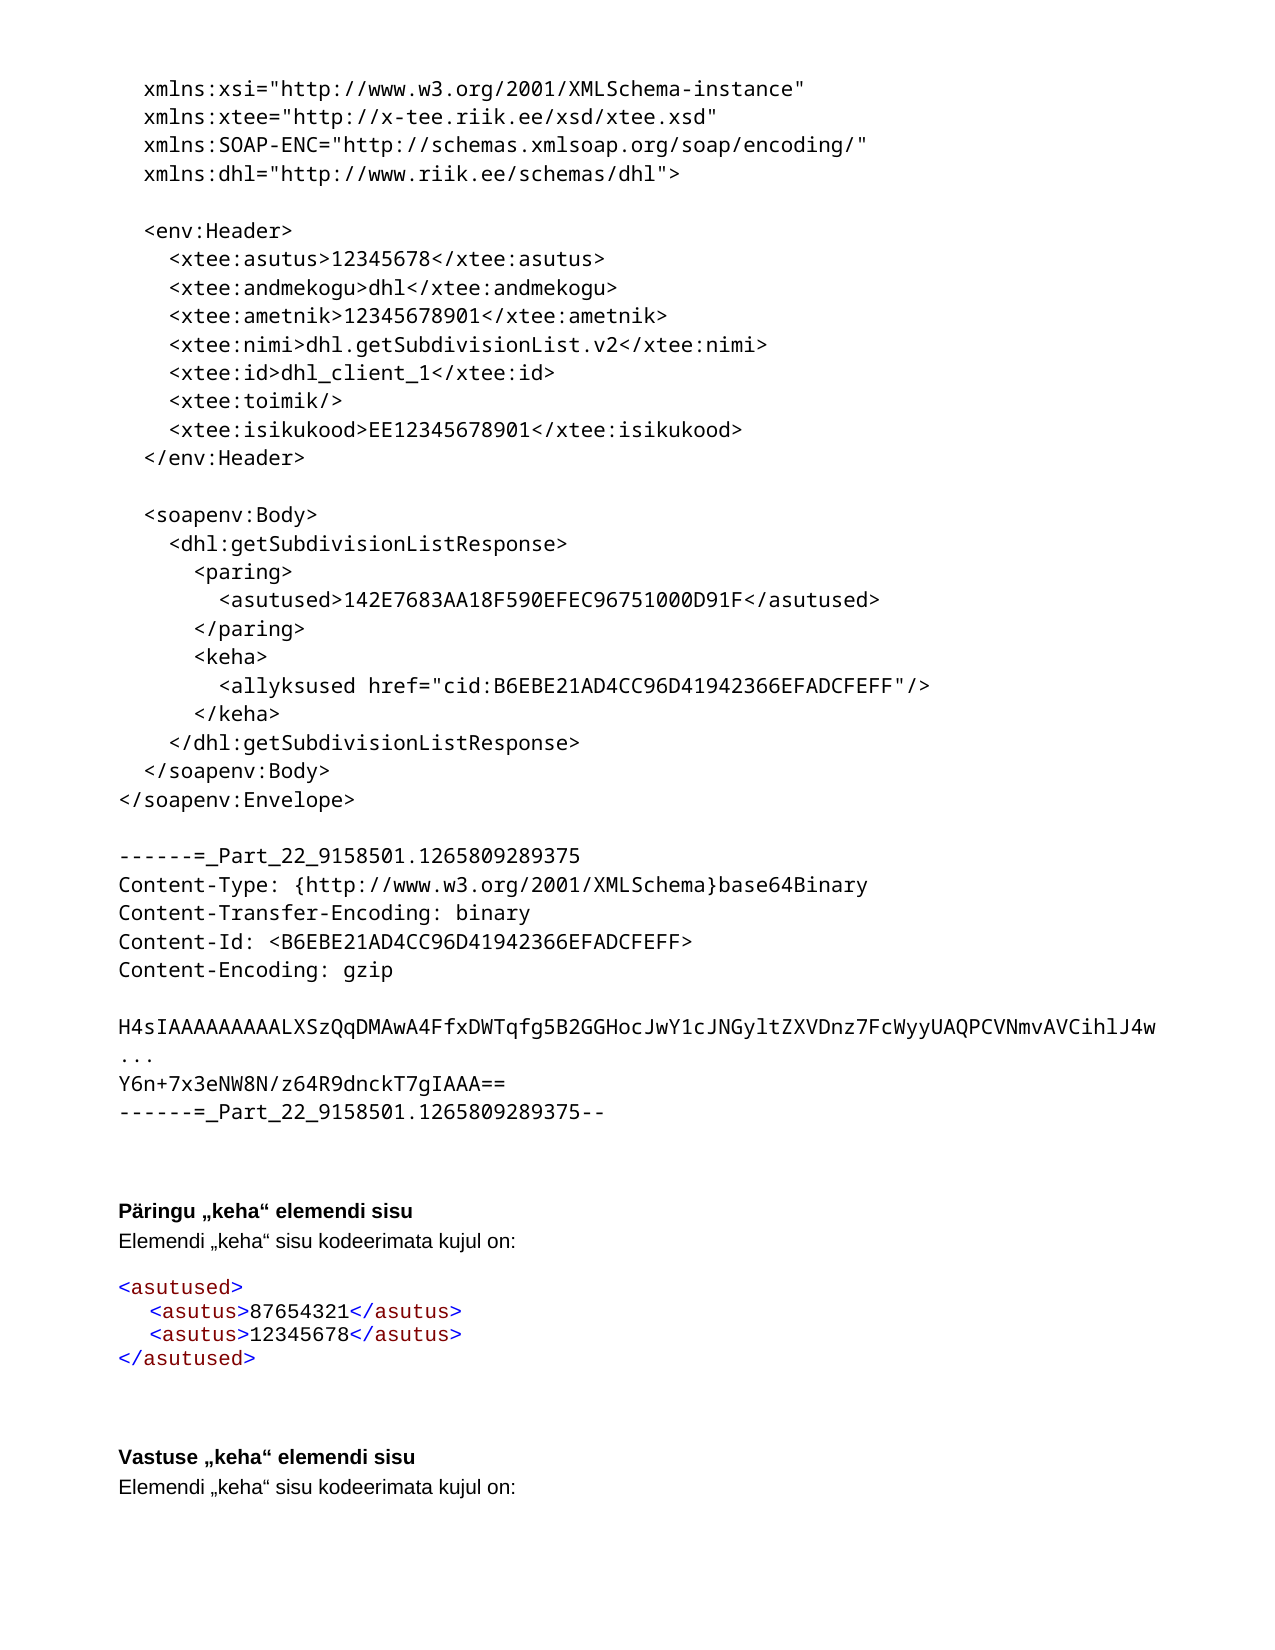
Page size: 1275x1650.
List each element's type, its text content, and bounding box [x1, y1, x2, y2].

text <env:Header> [118, 216, 1157, 244]
text <xtee:id>dhl_client_1</xtee:id> [118, 358, 1157, 387]
text </dhl:getSubdivisionListResponse> [118, 728, 1157, 756]
text </asutused> [118, 1348, 1157, 1372]
text <asutus>87654321</asutus> [118, 1301, 1157, 1324]
text xmlns:dhl="http://www.riik.ee/schemas/dhl"> [118, 159, 1157, 187]
text <dhl:getSubdivisionListResponse> [118, 529, 1157, 557]
text <allyksused href="cid:B6EBE21AD4CC96D41942366EFADCFEFF"/> [118, 671, 1157, 699]
text </keha> [118, 699, 1157, 728]
text <xtee:isikukood>EE12345678901</xtee:isikukood> [118, 415, 1157, 443]
subtitle Päringu „keha“ elemendi sisu [118, 1199, 1157, 1223]
text <asutused> [118, 1277, 1157, 1301]
text xmlns:xtee="http://x-tee.riik.ee/xsd/xtee.xsd" [118, 102, 1157, 131]
text Content-Id: <B6EBE21AD4CC96D41942366EFADCFEFF> [118, 927, 1157, 955]
subtitle Vastuse „keha“ elemendi sisu [118, 1444, 1157, 1468]
text <xtee:toimik/> [118, 387, 1157, 415]
text <asutus>12345678</asutus> [118, 1324, 1157, 1348]
text <xtee:andmekogu>dhl</xtee:andmekogu> [118, 273, 1157, 301]
text <xtee:asutus>12345678</xtee:asutus> [118, 244, 1157, 273]
text ------=_Part_22_9158501.1265809289375 [118, 842, 1157, 870]
text xmlns:xsi="http://www.w3.org/2001/XMLSchema-instance" [118, 74, 1157, 102]
text <keha> [118, 642, 1157, 671]
text ------=_Part_22_9158501.1265809289375-- [118, 1097, 1157, 1126]
text </paring> [118, 614, 1157, 642]
text <soapenv:Body> [118, 500, 1157, 529]
text </soapenv:Body> [118, 756, 1157, 785]
text Content-Encoding: gzip [118, 955, 1157, 984]
text <xtee:ametnik>12345678901</xtee:ametnik> [118, 301, 1157, 330]
text <paring> [118, 557, 1157, 586]
text Content-Transfer-Encoding: binary [118, 898, 1157, 927]
text Elemendi „keha“ sisu kodeerimata kujul on: [118, 1229, 1157, 1253]
text </env:Header> [118, 443, 1157, 472]
text Content-Type: {http://www.w3.org/2001/XMLSchema}base64Binary [118, 870, 1157, 898]
text <xtee:nimi>dhl.getSubdivisionList.v2</xtee:nimi> [118, 330, 1157, 358]
text Y6n+7x3eNW8N/z64R9dnckT7gIAAA== [118, 1069, 1157, 1097]
text H4sIAAAAAAAAALXSzQqDMAwA4FfxDWTqfg5B2GGHocJwY1cJNGyltZXVDnz7FcWyyUAQPCVNmvAVCihlJ4w... [118, 1012, 1157, 1069]
text Elemendi „keha“ sisu kodeerimata kujul on: [118, 1475, 1157, 1499]
text </soapenv:Envelope> [118, 785, 1157, 813]
text xmlns:SOAP-ENC="http://schemas.xmlsoap.org/soap/encoding/" [118, 131, 1157, 159]
text <asutused>142E7683AA18F590EFEC96751000D91F</asutused> [118, 586, 1157, 614]
